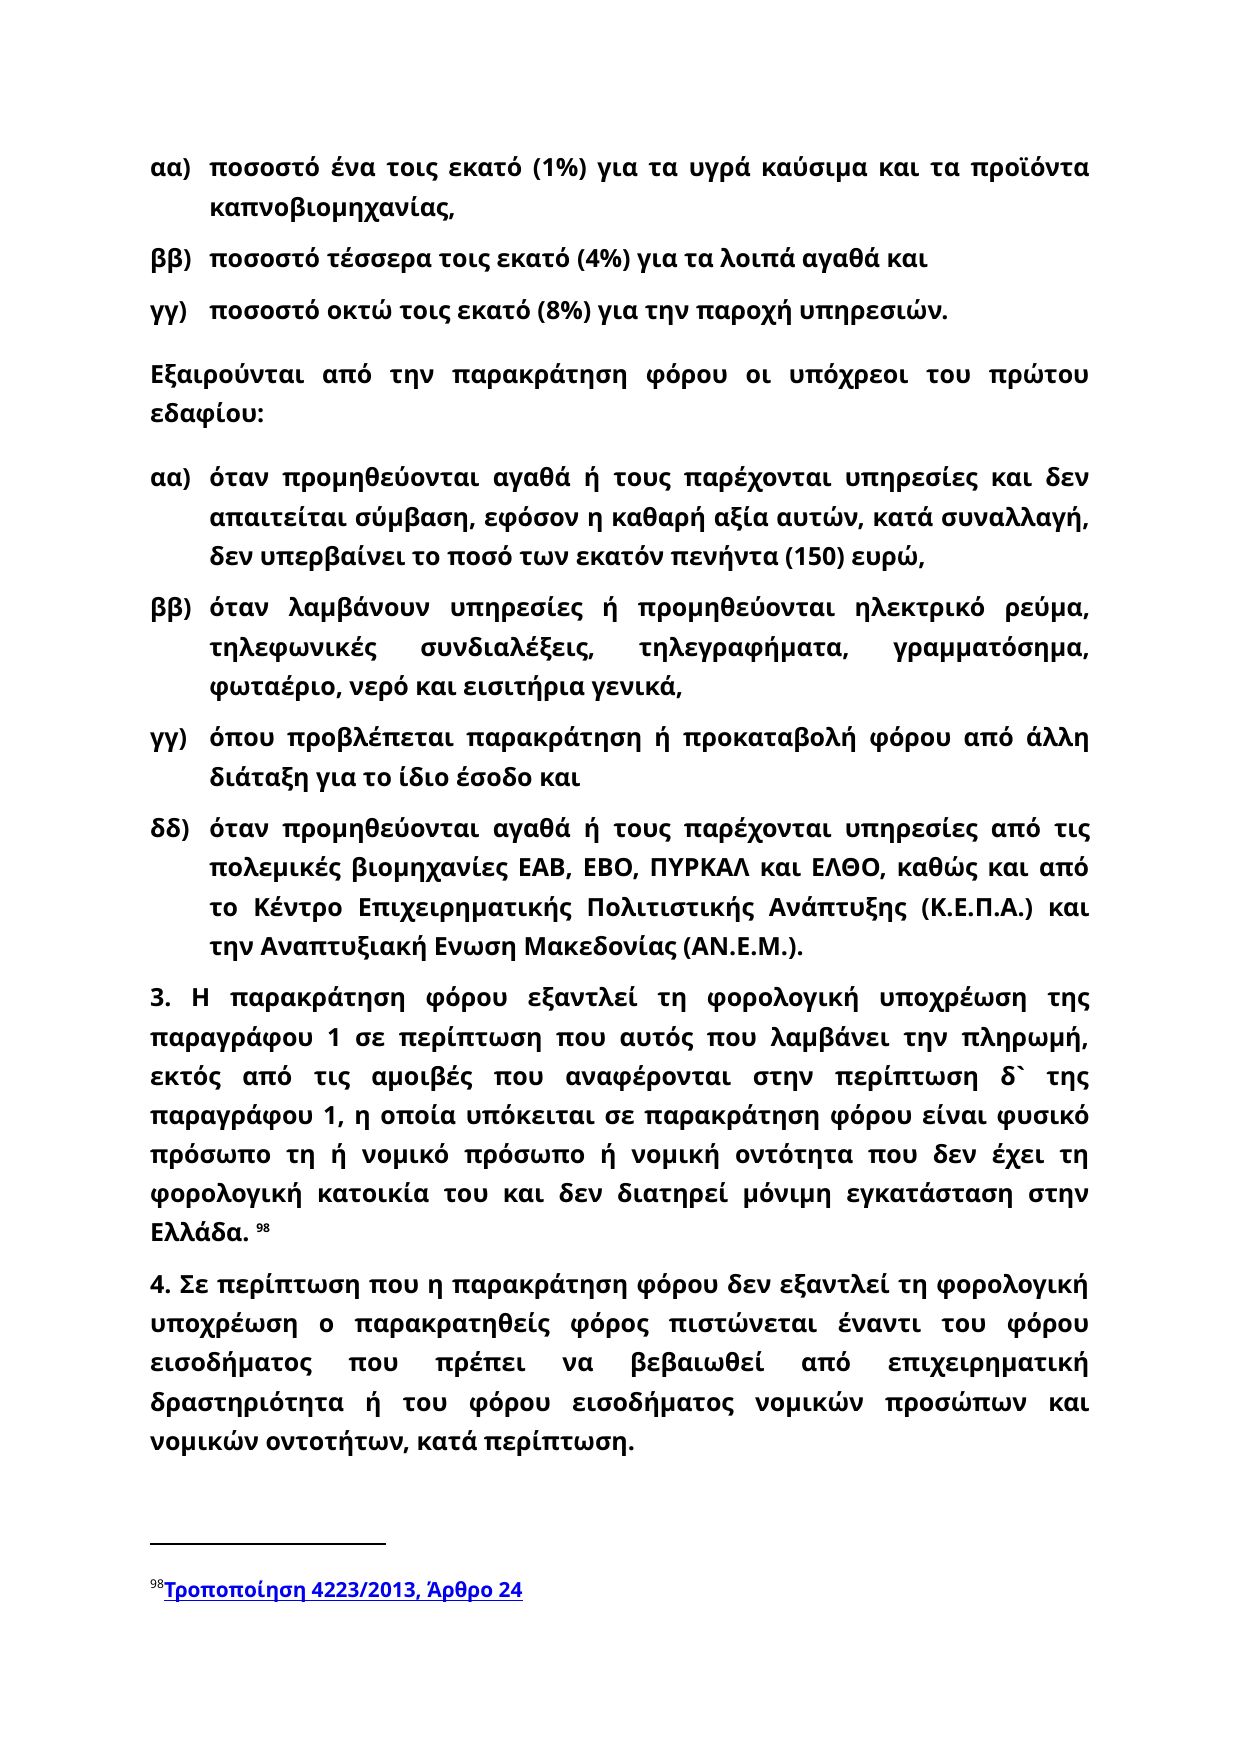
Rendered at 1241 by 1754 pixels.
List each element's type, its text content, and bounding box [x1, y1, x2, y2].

list ββ) ποσοστό τέσσερα τοις εκατό (4%) για τα λοιπά αγαθά και [150, 241, 1090, 275]
text 3. Η παρακράτηση φόρου εξαντλεί τη φορολογική υποχρέωση της παραγράφου 1 σε περίπτωση που αυτός που λαμβάνει την πληρωμή, εκτός από τις αμοιβές που αναφέρονται στην περίπτωση δ` της παραγράφου 1, η οποία υπόκειται σε παρακράτηση φόρου είναι φυσικό πρόσωπο τη ή νομικό πρόσωπο ή νομική οντότητα που δεν έχει τη φορολογική κατοικία του και δεν διατηρεί μόνιμη εγκατάσταση στην Ελλάδα. [150, 980, 1090, 1249]
text Τροποποίηση 4223/2013, Άρθρο 24 [150, 1576, 1090, 1604]
list γγ) όπου προβλέπεται παρακράτηση ή προκαταβολή φόρου από άλλη διάταξη για το ίδιο έσοδο και [150, 720, 1090, 793]
list γγ) ποσοστό οκτώ τοις εκατό (8%) για την παροχή υπηρεσιών. [150, 292, 1090, 327]
list δδ) όταν προμηθεύονται αγαθά ή τους παρέχονται υπηρεσίες από τις πολεμικές βιομηχανίες ΕΑΒ, ΕΒΟ, ΠΥΡΚΑΛ και ΕΛΘΟ, καθώς και από το Κέντρο Επιχειρηματικής Πολιτιστικής Ανάπτυξης (Κ.Ε.Π.Α.) και την Αναπτυξιακή Ενωση Μακεδονίας (ΑΝ.Ε.Μ.). [150, 811, 1090, 962]
text 4. Σε περίπτωση που η παρακράτηση φόρου δεν εξαντλεί τη φορολογική υποχρέωση ο παρακρατηθείς φόρος πιστώνεται έναντι του φόρου εισοδήματος που πρέπει να βεβαιωθεί από επιχειρηματική δραστηριότητα ή του φόρου εισοδήματος νομικών προσώπων και νομικών οντοτήτων, κατά περίπτωση. [150, 1267, 1090, 1457]
list αα) όταν προμηθεύονται αγαθά ή τους παρέχονται υπηρεσίες και δεν απαιτείται σύμβαση, εφόσον η καθαρή αξία αυτών, κατά συναλλαγή, δεν υπερβαίνει το ποσό των εκατόν πενήντα (150) ευρώ, [150, 460, 1090, 572]
text Εξαιρούνται από την παρακράτηση φόρου οι υπόχρεοι του πρώτου εδαφίου: [150, 357, 1090, 430]
list ββ) όταν λαμβάνουν υπηρεσίες ή προμηθεύονται ηλεκτρικό ρεύμα, τηλεφωνικές συνδιαλέξεις, τηλεγραφήματα, γραμματόσημα, φωταέριο, νερό και εισιτήρια γενικά, [150, 590, 1090, 702]
list αα) ποσοστό ένα τοις εκατό (1%) για τα υγρά καύσιμα και τα προϊόντα καπνοβιομηχανίας, [150, 150, 1090, 223]
